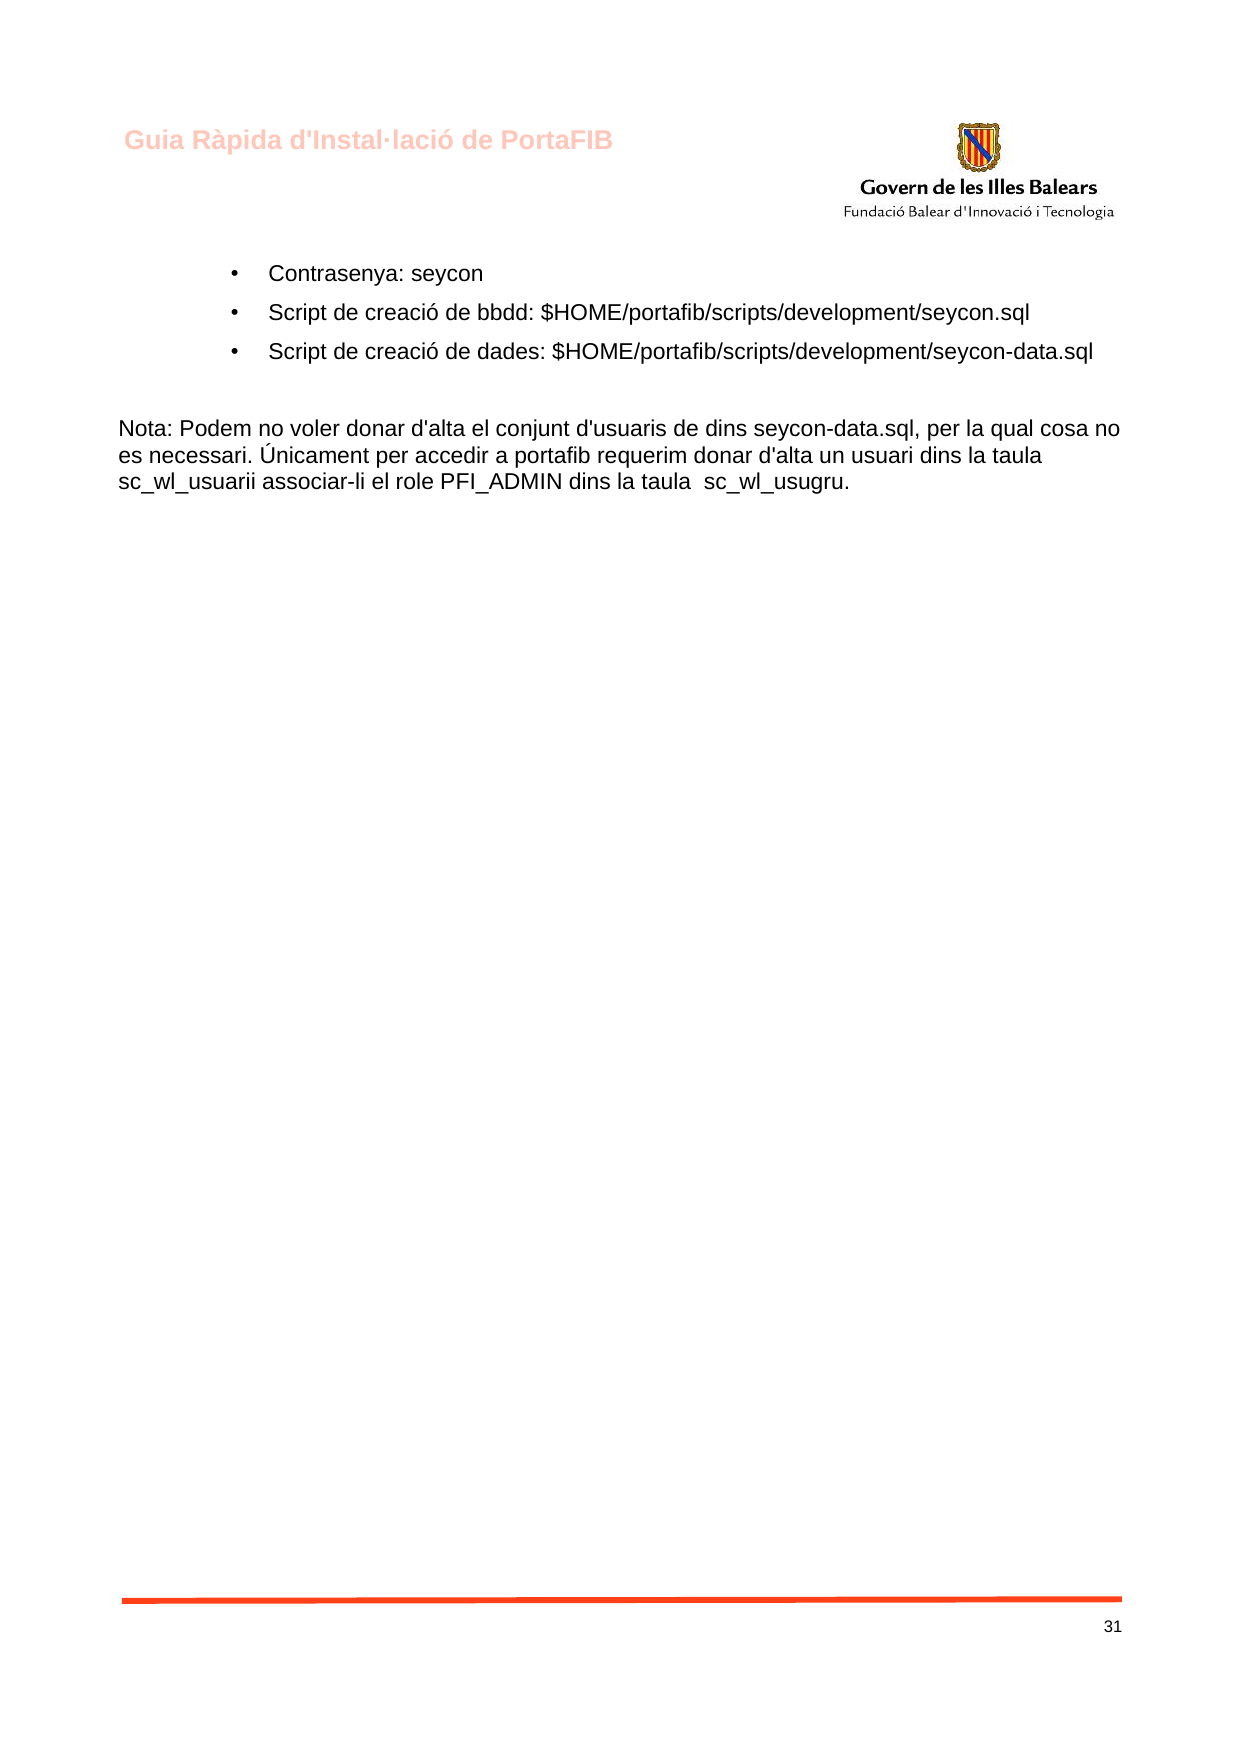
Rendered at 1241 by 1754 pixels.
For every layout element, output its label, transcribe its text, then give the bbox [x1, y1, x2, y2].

list Contrasenya: seycon [231, 260, 1122, 286]
list Script de creació de dades: $HOME/portafib/scripts/development/seycon-data.sql [231, 338, 1122, 364]
text Nota: Podem no voler donar d'alta el conjunt d'usuaris de dins seycon-data.sql, per la qual cosa no es necessari. Únicament per accedir a portafib requerim donar d'alta un usuari dins la taula sc_wl_usuarii associar-li el role PFI_ADMIN dins la taula sc_wl_usugru. [118, 415, 1122, 494]
picture [840, 123, 1117, 220]
list Script de creació de bbdd: $HOME/portafib/scripts/development/seycon.sql [231, 299, 1122, 325]
